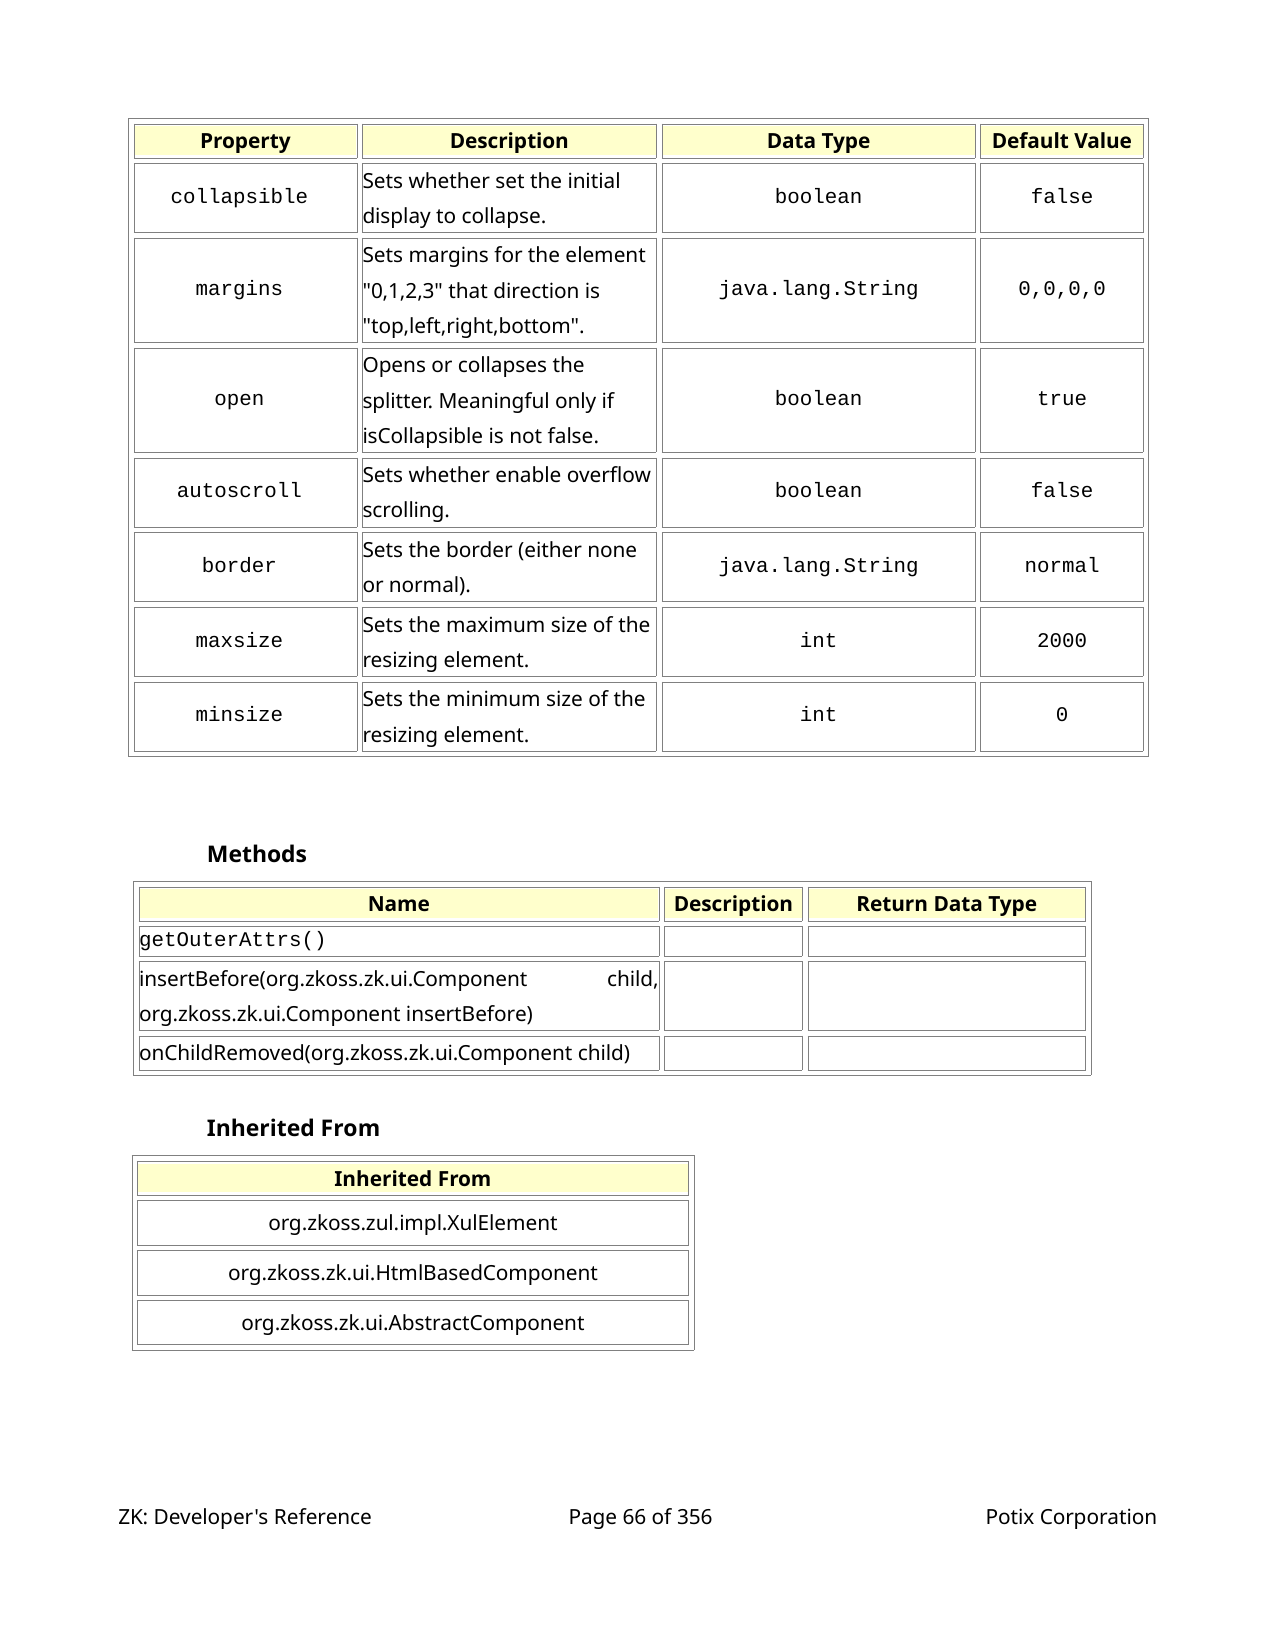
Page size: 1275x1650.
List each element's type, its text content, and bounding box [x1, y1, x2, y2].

table_cell 0 [978, 676, 1146, 751]
table_cell org.zkoss.zk.ui.HtmlBasedComponent [134, 1245, 691, 1294]
table_cell [809, 927, 1085, 956]
table_cell autoscroll [131, 452, 359, 527]
table_header Inherited From [134, 1156, 691, 1195]
table_cell [661, 921, 805, 956]
table_cell open [131, 342, 359, 452]
table_cell maxsize [131, 601, 359, 676]
table_cell boolean [659, 342, 978, 452]
table_cell getOuterAttrs() [136, 921, 661, 956]
table_cell [805, 956, 1088, 1030]
table_header Data Type [659, 119, 978, 158]
table_cell Sets whether enable overflow scrolling. [359, 452, 659, 527]
table_cell true [978, 342, 1146, 452]
table_cell minsize [131, 676, 359, 751]
table_cell border [131, 527, 359, 601]
table_cell margins [131, 232, 359, 342]
table_header Return Data Type [805, 882, 1088, 921]
table_cell [809, 962, 1085, 1030]
table_cell Sets the minimum size of the resizing element. [359, 676, 659, 751]
table_header Name [136, 882, 661, 921]
table_cell boolean [659, 158, 978, 232]
table_cell [805, 1030, 1088, 1070]
table_cell org.zkoss.zul.impl.XulElement [134, 1195, 691, 1245]
table_cell Sets whether set the initial display to collapse. [359, 158, 659, 232]
table_cell collapsible [131, 158, 359, 232]
table_cell [665, 962, 802, 1030]
table_cell [809, 1037, 1085, 1070]
table_cell Sets the border (either none or normal). [359, 527, 659, 601]
table_cell java.lang.String [659, 527, 978, 601]
table_header Description [661, 882, 805, 921]
table_header Description [359, 119, 659, 158]
table_cell 2000 [978, 601, 1146, 676]
table_cell [665, 927, 802, 956]
table_cell onChildRemoved(org.zkoss.zk.ui.Component child) [136, 1030, 661, 1070]
table_header Property [131, 119, 359, 158]
subtitle Inherited From [207, 1112, 1157, 1143]
table_cell false [978, 158, 1146, 232]
table_cell boolean [659, 452, 978, 527]
table_cell [661, 1030, 805, 1070]
table_header Default Value [978, 119, 1146, 158]
table_cell int [659, 601, 978, 676]
table_cell [805, 921, 1088, 956]
subtitle Methods [207, 837, 1157, 869]
table_cell insertBefore(org.zkoss.zk.ui.Component child, org.zkoss.zk.ui.Component insertBefore) [136, 956, 661, 1030]
table_cell Sets margins for the element "0,1,2,3" that direction is "top,left,right,bottom". [359, 232, 659, 342]
table_cell 0,0,0,0 [978, 232, 1146, 342]
table_cell [665, 1037, 802, 1070]
table_cell Sets the maximum size of the resizing element. [359, 601, 659, 676]
table_cell false [978, 452, 1146, 527]
table_cell int [659, 676, 978, 751]
table_cell [661, 956, 805, 1030]
table_cell java.lang.String [659, 232, 978, 342]
table_cell normal [978, 527, 1146, 601]
table_cell org.zkoss.zk.ui.AbstractComponent [134, 1295, 691, 1344]
table_cell Opens or collapses the splitter. Meaningful only if isCollapsible is not false. [359, 342, 659, 452]
